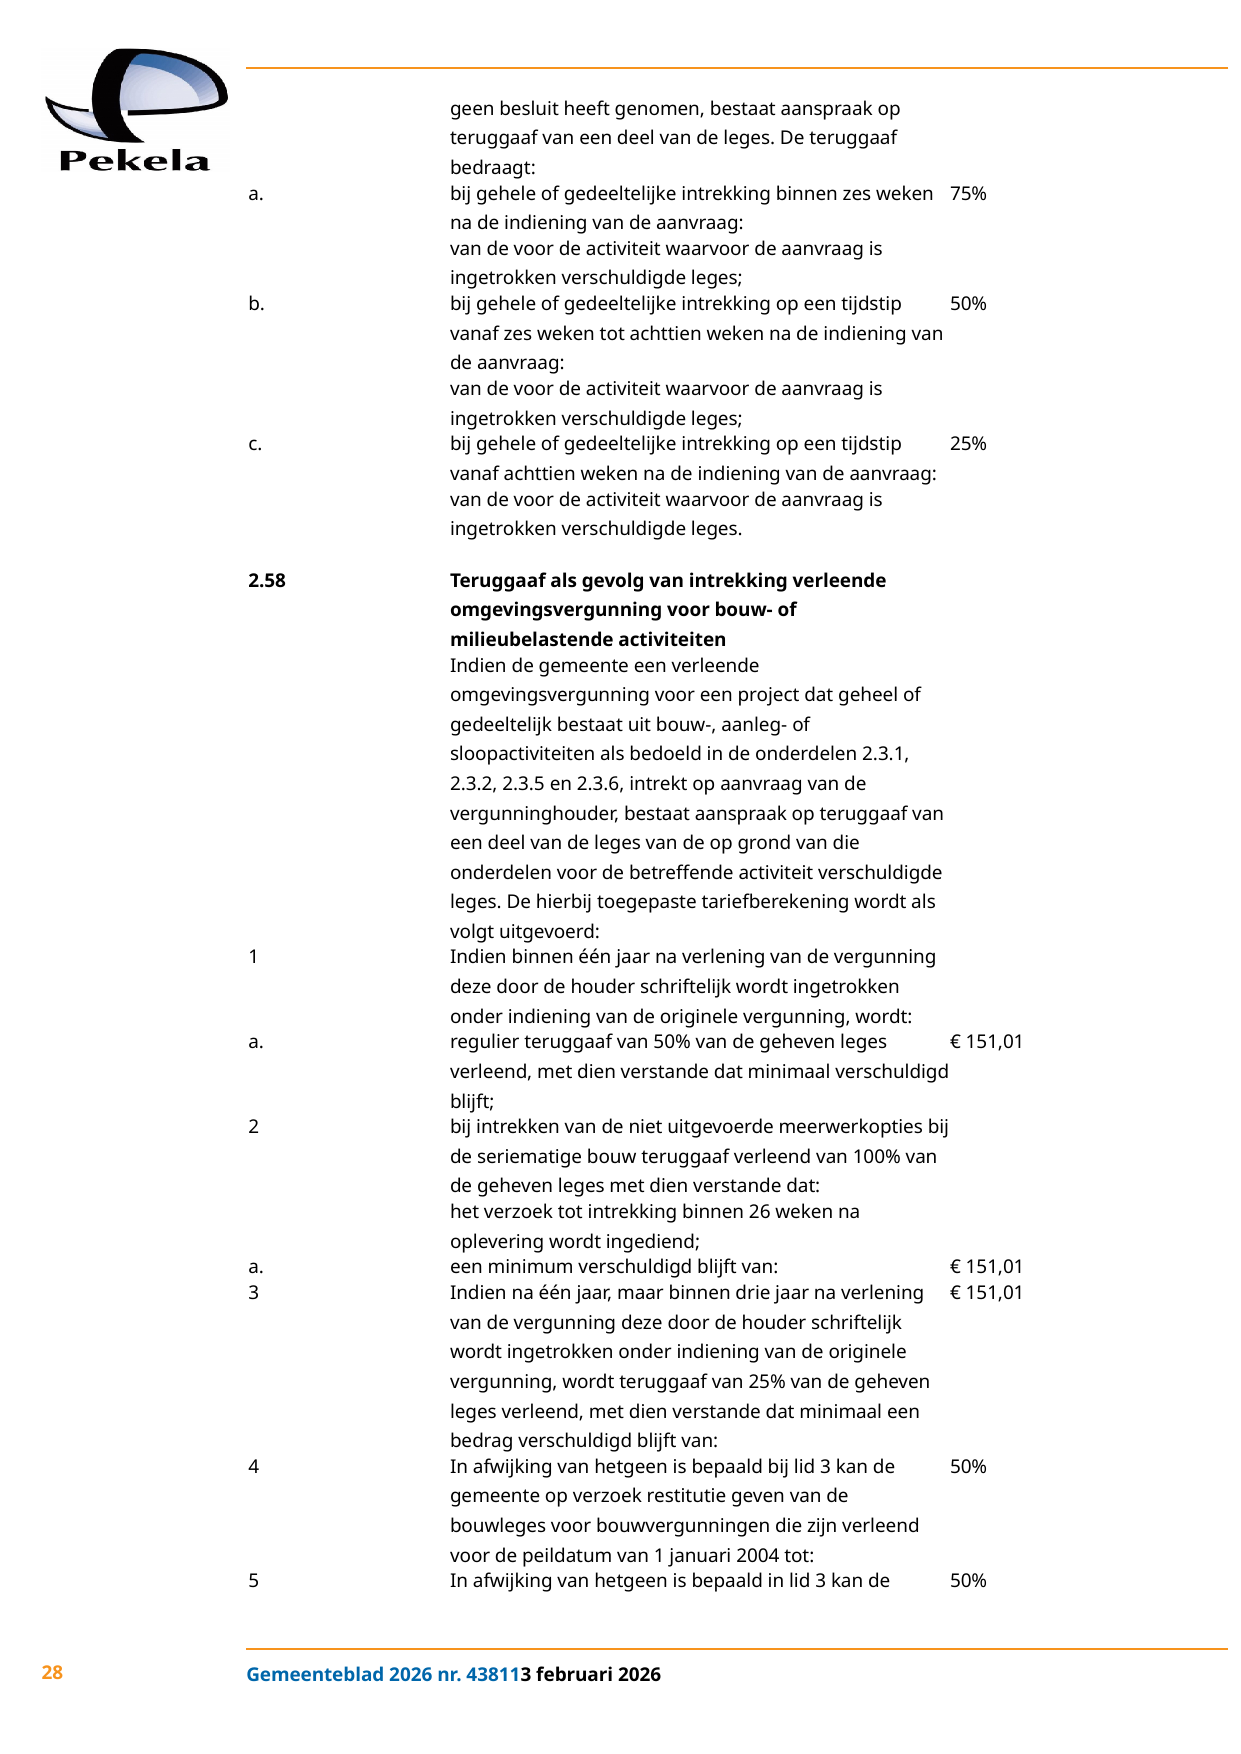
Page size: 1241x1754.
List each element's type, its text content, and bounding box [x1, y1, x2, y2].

table_cell [950, 95, 1152, 180]
table_cell [950, 541, 1152, 567]
table_cell a. [248, 180, 450, 235]
table_cell 2 [248, 1114, 450, 1198]
table_cell c. [248, 431, 450, 486]
table_cell 25% [950, 431, 1152, 486]
picture [41, 47, 231, 172]
table_cell 4 [248, 1453, 450, 1568]
table_cell geen besluit heeft genomen, bestaat aanspraak op teruggaaf van een deel van de leges. De teruggaaf bedraagt: [450, 95, 950, 180]
table_cell a. [248, 1254, 450, 1279]
table_cell van de voor de activiteit waarvoor de aanvraag is ingetrokken verschuldigde leges; [450, 375, 950, 431]
table_cell [950, 1199, 1152, 1254]
table_cell van de voor de activiteit waarvoor de aanvraag is ingetrokken verschuldigde leges. [450, 486, 950, 541]
table_cell het verzoek tot intrekking binnen 26 weken na oplevering wordt ingediend; [450, 1199, 950, 1254]
table_cell [248, 541, 450, 567]
table_cell [248, 1199, 450, 1254]
table_cell van de voor de activiteit waarvoor de aanvraag is ingetrokken verschuldigde leges; [450, 235, 950, 290]
table_cell 3 [248, 1280, 450, 1453]
table_cell een minimum verschuldigd blijft van: [450, 1254, 950, 1279]
table_cell 50% [950, 1453, 1152, 1568]
table_cell bij gehele of gedeeltelijke intrekking op een tijdstip vanaf zes weken tot achttien weken na de indiening van de aanvraag: [450, 290, 950, 375]
table_cell bij gehele of gedeeltelijke intrekking binnen zes weken na de indiening van de aanvraag: [450, 180, 950, 235]
table_cell bij gehele of gedeeltelijke intrekking op een tijdstip vanaf achttien weken na de indiening van de aanvraag: [450, 431, 950, 486]
table_cell € 151,01 [950, 1280, 1152, 1453]
table_cell bij intrekken van de niet uitgevoerde meerwerkopties bij de seriematige bouw teruggaaf verleend van 100% van de geheven leges met dien verstande dat: [450, 1114, 950, 1198]
table_cell regulier teruggaaf van 50% van de geheven leges verleend, met dien verstande dat minimaal verschuldigd blijft; [450, 1029, 950, 1113]
table_cell [248, 652, 450, 944]
table_cell 2.58 [248, 567, 450, 652]
table_cell 5 [248, 1568, 450, 1593]
table_cell Indien na één jaar, maar binnen drie jaar na verlening van de vergunning deze door de houder schriftelijk wordt ingetrokken onder indiening van de originele vergunning, wordt teruggaaf van 25% van de geheven leges verleend, met dien verstande dat minimaal een bedrag verschuldigd blijft van: [450, 1280, 950, 1453]
table_cell Teruggaaf als gevolg van intrekking verleende omgevingsvergunning voor bouw- of milieubelastende activiteiten [450, 567, 950, 652]
table_cell [950, 652, 1152, 944]
table_cell [248, 95, 450, 180]
table_cell [950, 235, 1152, 290]
table_cell [950, 944, 1152, 1029]
table_cell 1 [248, 944, 450, 1029]
table_cell Indien binnen één jaar na verlening van de vergunning deze door de houder schriftelijk wordt ingetrokken onder indiening van de originele vergunning, wordt: [450, 944, 950, 1029]
table_cell b. [248, 290, 450, 375]
table_cell Indien de gemeente een verleende omgevingsvergunning voor een project dat geheel of gedeeltelijk bestaat uit bouw-, aanleg- of sloopactiviteiten als bedoeld in de onderdelen 2.3.1, 2.3.2, 2.3.5 en 2.3.6, intrekt op aanvraag van de vergunninghouder, bestaat aanspraak op teruggaaf van een deel van de leges van de op grond van die onderdelen voor de betreffende activiteit verschuldigde leges. De hierbij toegepaste tariefberekening wordt als volgt uitgevoerd: [450, 652, 950, 944]
table_cell [950, 375, 1152, 431]
table_cell 75% [950, 180, 1152, 235]
table_cell [950, 567, 1152, 652]
table_cell € 151,01 [950, 1254, 1152, 1279]
table_cell 50% [950, 1568, 1152, 1593]
table_cell € 151,01 [950, 1029, 1152, 1113]
table_cell In afwijking van hetgeen is bepaald in lid 3 kan de [450, 1568, 950, 1593]
table_cell [248, 486, 450, 541]
table_cell [950, 1114, 1152, 1198]
table_cell a. [248, 1029, 450, 1113]
table_cell [450, 541, 950, 567]
table_cell 50% [950, 290, 1152, 375]
table_cell [950, 486, 1152, 541]
table_cell In afwijking van hetgeen is bepaald bij lid 3 kan de gemeente op verzoek restitutie geven van de bouwleges voor bouwvergunningen die zijn verleend voor de peildatum van 1 januari 2004 tot: [450, 1453, 950, 1568]
table_cell [248, 235, 450, 290]
table_cell [248, 375, 450, 431]
